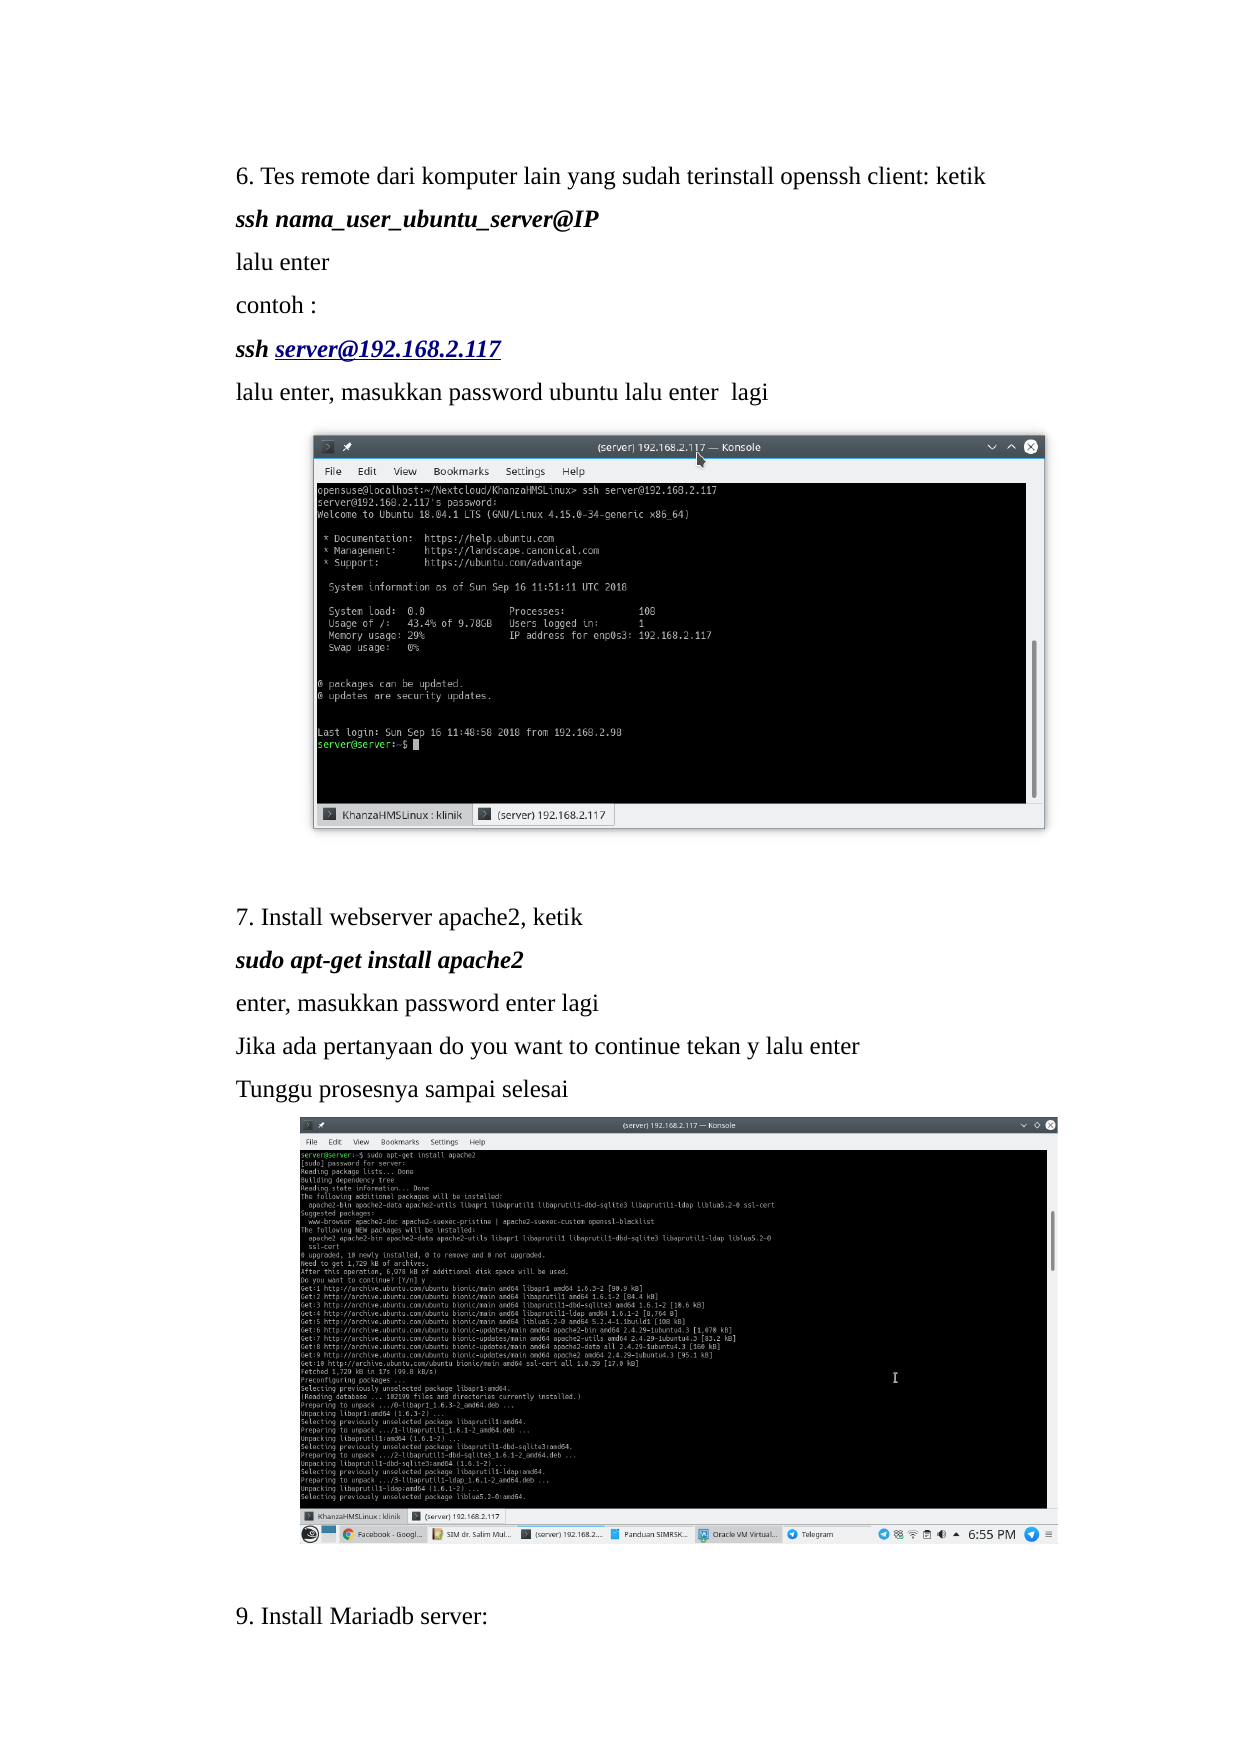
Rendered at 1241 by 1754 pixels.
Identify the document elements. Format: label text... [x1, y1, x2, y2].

text sudo apt-get install apache2 [236, 945, 1122, 974]
text 9. Install Mariadb server: [236, 1601, 1122, 1630]
text ssh server@192.168.2.117 [236, 334, 1122, 362]
text lalu enter, masukkan password ubuntu lalu enter lagi [236, 377, 1122, 406]
text enter, masukkan password enter lagi [236, 988, 1122, 1017]
picture [297, 420, 1061, 845]
text contoh : [236, 291, 1122, 319]
picture [300, 1117, 1058, 1544]
text ssh nama_user_ubuntu_server@IP [236, 204, 1122, 233]
text 7. Install webserver apache2, ketik [236, 902, 1122, 931]
text 6. Tes remote dari komputer lain yang sudah terinstall openssh client: ketik [236, 161, 1122, 190]
text Jika ada pertanyaan do you want to continue tekan y lalu enter [236, 1031, 1122, 1060]
text Tunggu prosesnya sampai selesai [236, 1074, 1122, 1103]
text lalu enter [236, 247, 1122, 276]
